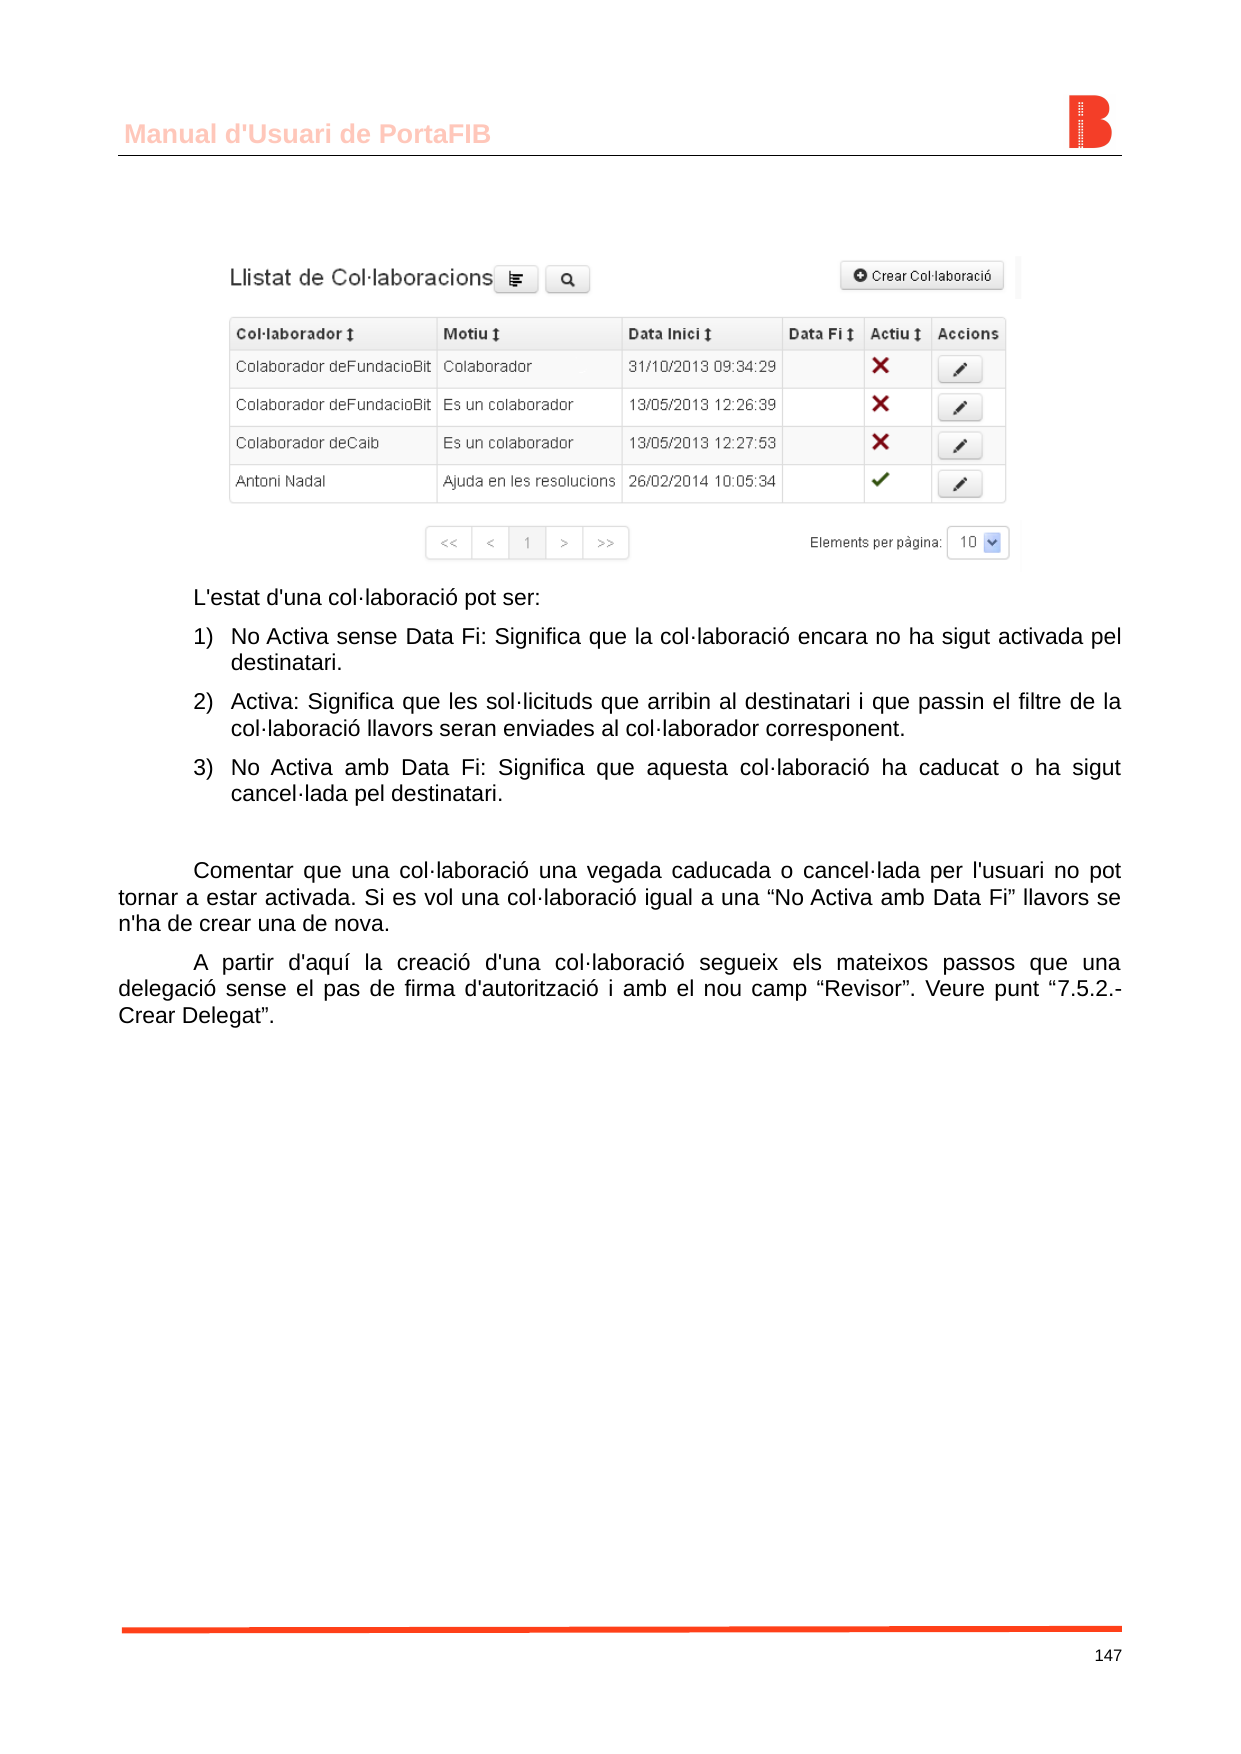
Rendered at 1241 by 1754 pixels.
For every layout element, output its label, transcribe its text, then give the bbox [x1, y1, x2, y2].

list No Activa sense Data Fi: Significa que la col·laboració encara no ha sigut activada pel destinatari. [193, 623, 1122, 676]
text A partir d'aquí la creació d'una col·laboració segueix els mateixos passos que una delegació sense el pas de firma d'autorització i amb el nou camp “Revisor”. Veure punt “7.5.2.-Crear Delegat”. [118, 949, 1122, 1028]
text Comentar que una col·laboració una vegada caducada o cancel·lada per l'usuari no pot tornar a estar activada. Si es vol una col·laboració igual a una “No Activa amb Data Fi” llavors se n'ha de crear una de nova. [118, 857, 1122, 937]
picture [1063, 94, 1117, 150]
picture [219, 254, 1022, 572]
list Activa: Significa que les sol·licituds que arribin al destinatari i que passin el filtre de la col·laboració llavors seran enviades al col·laborador corresponent. [193, 688, 1122, 741]
text L'estat d'una col·laboració pot ser: [118, 584, 1122, 611]
list No Activa amb Data Fi: Significa que aquesta col·laboració ha caducat o ha sigut cancel·lada pel destinatari. [193, 753, 1122, 806]
